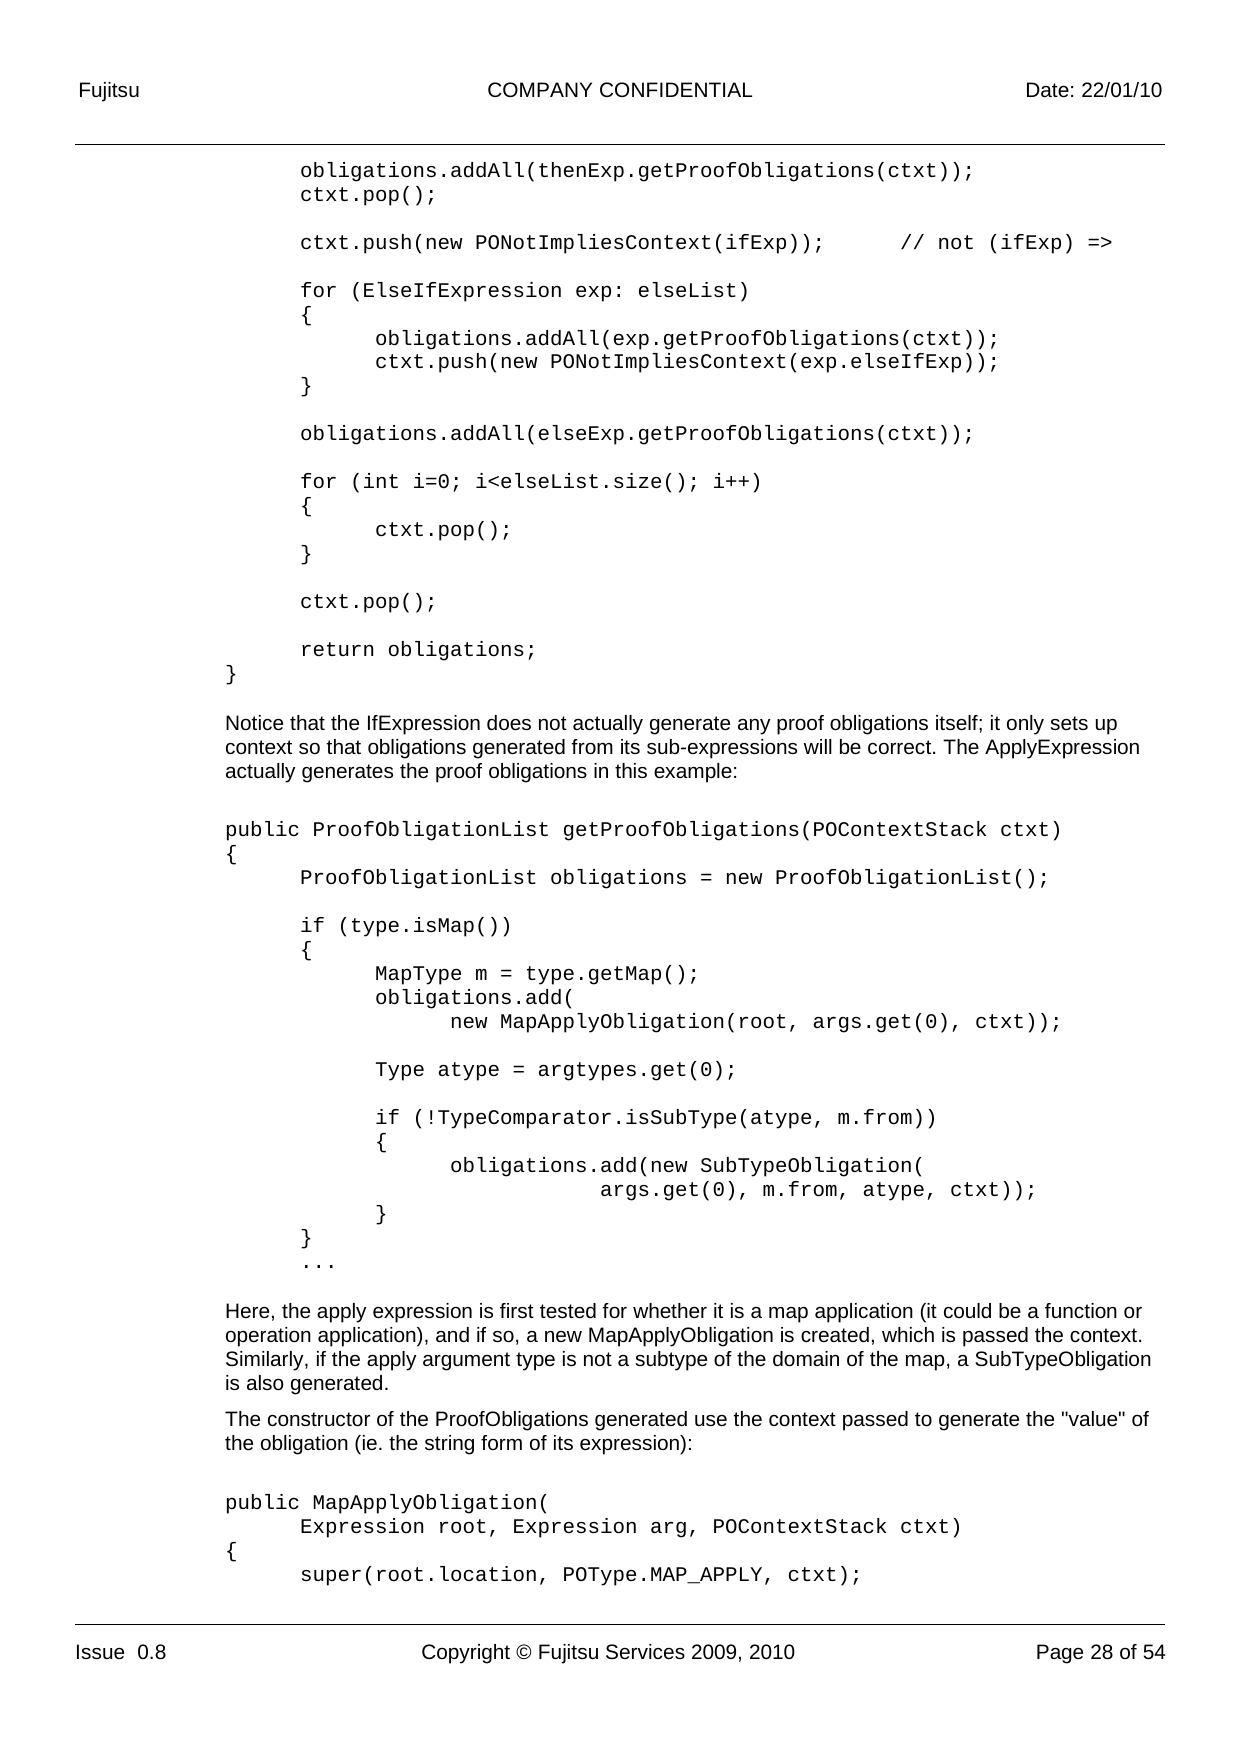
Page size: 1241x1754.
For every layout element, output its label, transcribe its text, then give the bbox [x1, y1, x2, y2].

text return obligations; [225, 639, 1165, 663]
text public ProofObligationList getProofObligations(POContextStack ctxt) [225, 819, 1165, 843]
text ... [225, 1251, 1165, 1274]
text } [225, 543, 1165, 567]
text Expression root, Expression arg, POContextStack ctxt) [225, 1516, 1165, 1540]
text { [225, 1131, 1165, 1155]
text if (type.isMap()) [225, 915, 1165, 939]
text { [225, 843, 1165, 867]
text obligations.addAll(elseExp.getProofObligations(ctxt)); [225, 423, 1165, 447]
text Type atype = argtypes.get(0); [225, 1059, 1165, 1083]
text MapType m = type.getMap(); [225, 963, 1165, 987]
text { [225, 939, 1165, 963]
text args.get(0), m.from, atype, ctxt)); [225, 1179, 1165, 1203]
text obligations.add(new SubTypeObligation( [225, 1155, 1165, 1179]
text } [225, 375, 1165, 399]
text obligations.add( [225, 987, 1165, 1011]
text The constructor of the ProofObligations generated use the context passed to generate the "value" of the obligation (ie. the string form of its expression): [225, 1407, 1165, 1455]
text } [225, 1227, 1165, 1251]
text for (ElseIfExpression exp: elseList) [225, 279, 1165, 303]
text ctxt.pop(); [225, 591, 1165, 615]
text new MapApplyObligation(root, args.get(0), ctxt)); [225, 1011, 1165, 1035]
text obligations.addAll(thenExp.getProofObligations(ctxt)); [225, 160, 1165, 184]
text ProofObligationList obligations = new ProofObligationList(); [225, 867, 1165, 891]
text ctxt.pop(); [225, 184, 1165, 208]
text { [225, 495, 1165, 519]
text ctxt.push(new PONotImpliesContext(ifExp)); // not (ifExp) => [225, 232, 1165, 256]
text public MapApplyObligation( [225, 1492, 1165, 1516]
text ctxt.pop(); [225, 519, 1165, 543]
text super(root.location, POType.MAP_APPLY, ctxt); [225, 1564, 1165, 1588]
text for (int i=0; i<elseList.size(); i++) [225, 471, 1165, 495]
text ctxt.push(new PONotImpliesContext(exp.elseIfExp)); [225, 351, 1165, 375]
text Notice that the IfExpression does not actually generate any proof obligations itself; it only sets up context so that obligations generated from its sub-expressions will be correct. The ApplyExpression actually generates the proof obligations in this example: [225, 711, 1165, 783]
text if (!TypeComparator.isSubType(atype, m.from)) [225, 1107, 1165, 1131]
text { [225, 1540, 1165, 1564]
text } [225, 1203, 1165, 1227]
text Here, the apply expression is first tested for whether it is a map application (it could be a function or operation application), and if so, a new MapApplyObligation is created, which is passed the context. Similarly, if the apply argument type is not a subtype of the domain of the map, a SubTypeObligation is also generated. [225, 1298, 1165, 1395]
text } [225, 663, 1165, 687]
text { [225, 303, 1165, 327]
text obligations.addAll(exp.getProofObligations(ctxt)); [225, 327, 1165, 351]
